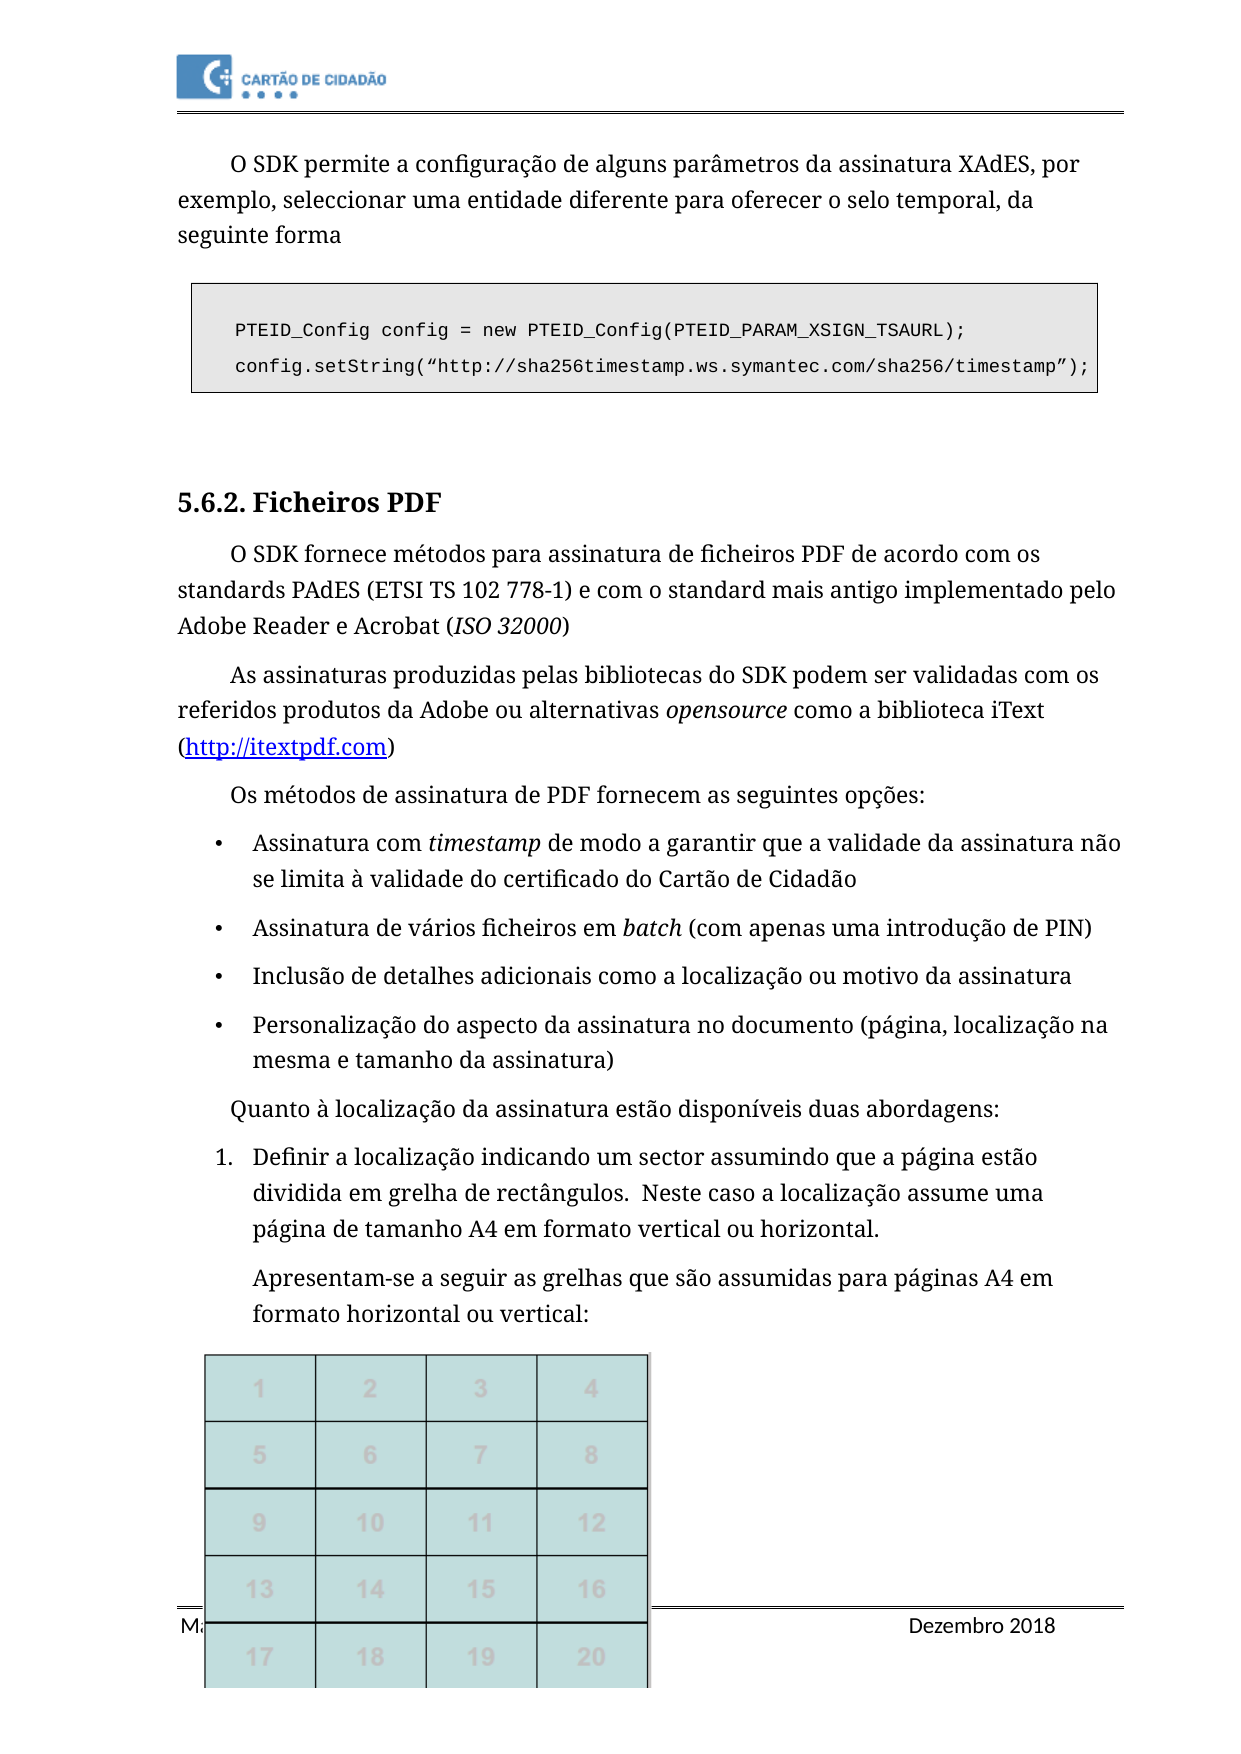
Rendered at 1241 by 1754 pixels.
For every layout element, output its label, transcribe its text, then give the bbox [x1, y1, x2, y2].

text Os métodos de assinatura de PDF fornecem as seguintes opções: [177, 779, 1124, 810]
list Assinatura com timestamp de modo a garantir que a validade da assinatura não se limita à validade do certificado do Cartão de Cidadão [215, 827, 1124, 894]
text O SDK permite a configuração de alguns parâmetros da assinatura XAdES, por exemplo, seleccionar uma entidade diferente para oferecer o selo temporal, da seguinte forma [177, 148, 1124, 251]
text config.setString(“http://sha256timestamp.ws.symantec.com/sha256/timestamp”); [192, 357, 1097, 378]
picture [202, 1352, 652, 1688]
picture [174, 49, 428, 106]
list Personalização do aspecto da assinatura no documento (página, localização na mesma e tamanho da assinatura) [215, 1008, 1124, 1076]
list Apresentam-se a seguir as grelhas que são assumidas para páginas A4 em formato horizontal ou vertical: [215, 1262, 1124, 1329]
subtitle Ficheiros PDF [177, 483, 1124, 520]
text O SDK fornece métodos para assinatura de ficheiros PDF de acordo com os standards PAdES (ETSI TS 102 778-1) e com o standard mais antigo implementado pelo Adobe Reader e Acrobat (ISO 32000) [177, 538, 1124, 641]
list Inclusão de detalhes adicionais como a localização ou motivo da assinatura [215, 960, 1124, 991]
text Quanto à localização da assinatura estão disponíveis duas abordagens: [177, 1093, 1124, 1124]
text PTEID_Config config = new PTEID_Config(PTEID_PARAM_XSIGN_TSAURL); [192, 320, 1097, 342]
text As assinaturas produzidas pelas bibliotecas do SDK podem ser validadas com os referidos produtos da Adobe ou alternativas opensource como a biblioteca iText (http://itextpdf.com) [177, 658, 1124, 762]
list Definir a localização indicando um sector assumindo que a página estão dividida em grelha de rectângulos. Neste caso a localização assume uma página de tamanho A4 em formato vertical ou horizontal. [215, 1141, 1124, 1244]
list Assinatura de vários ficheiros em batch (com apenas uma introdução de PIN) [215, 912, 1124, 943]
